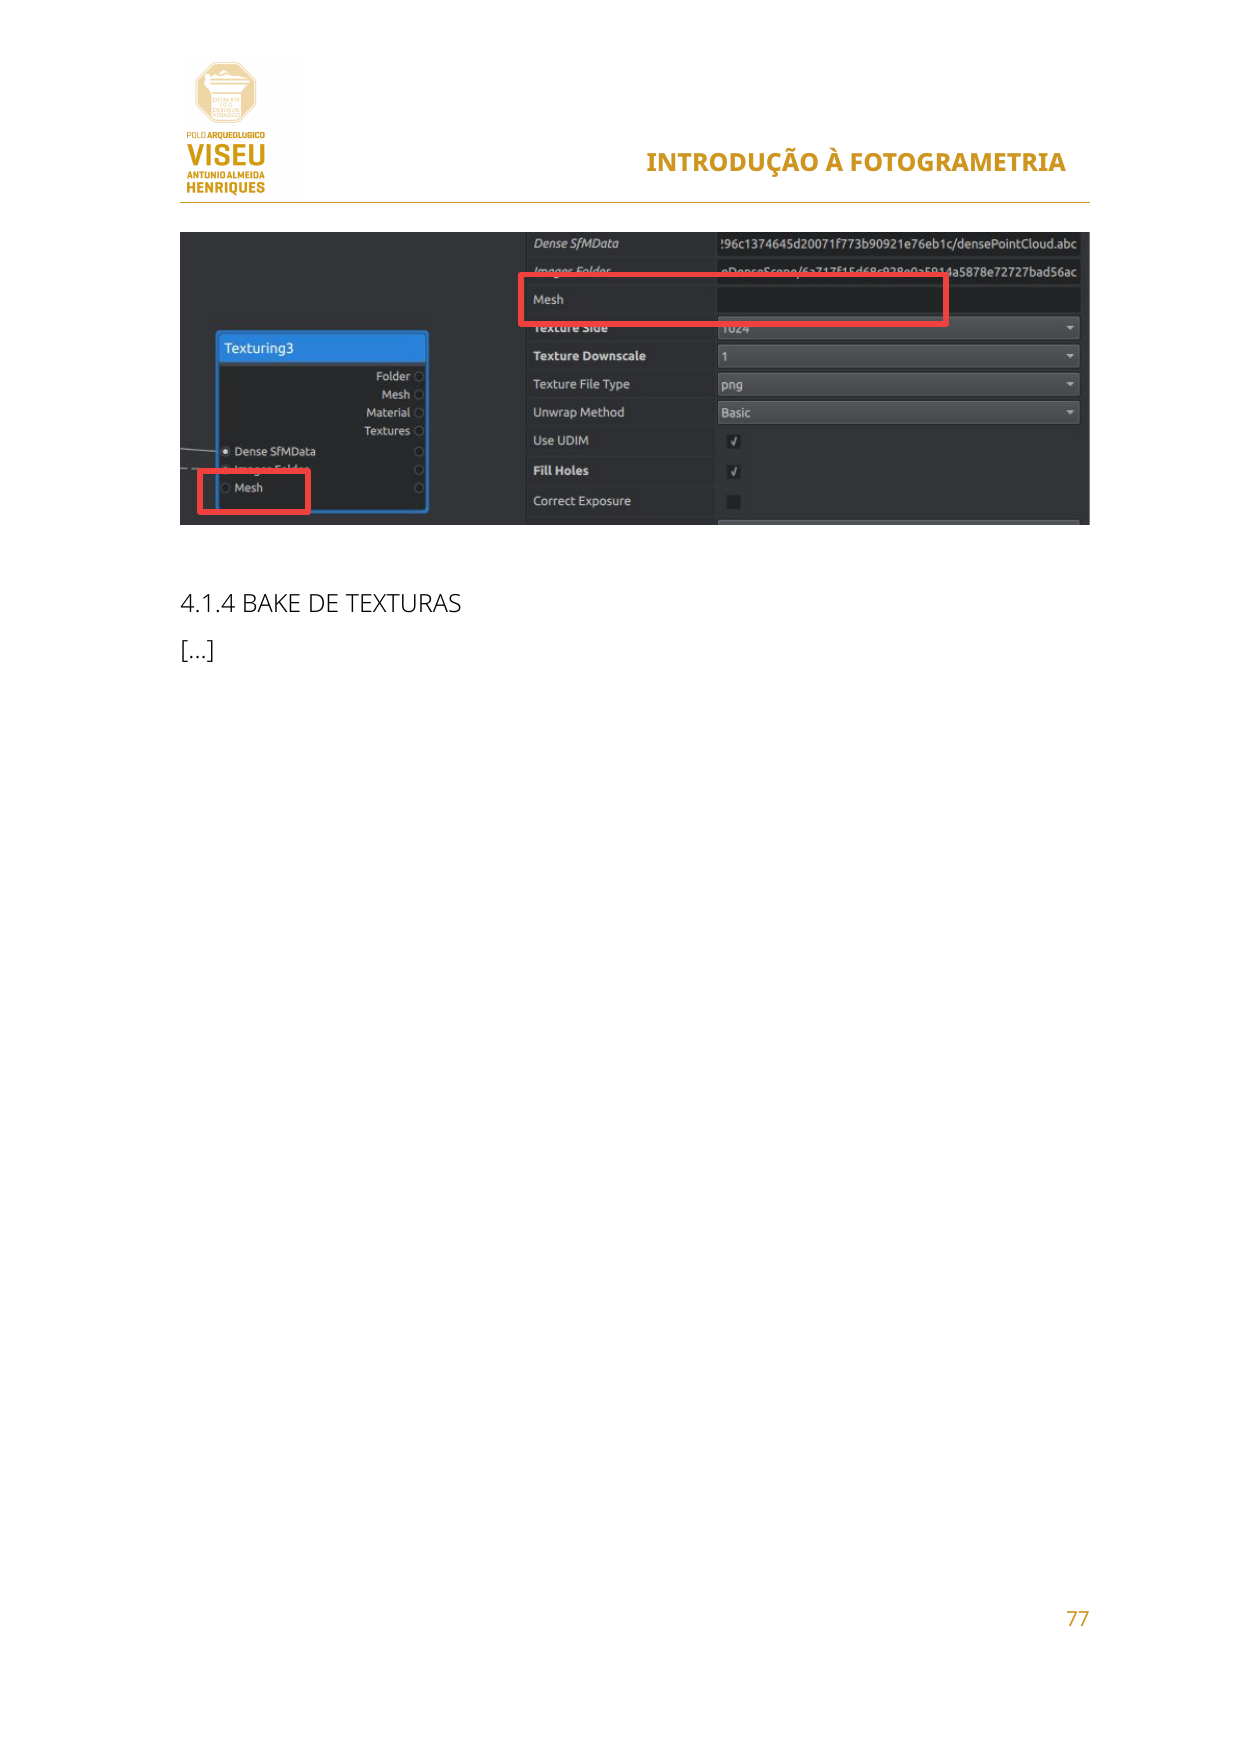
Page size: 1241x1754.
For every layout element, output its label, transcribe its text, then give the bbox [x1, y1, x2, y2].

picture [180, 232, 1090, 525]
subtitle 4.1.4 Bake de texturas [180, 585, 1090, 619]
picture [184, 54, 300, 202]
text [...] [180, 632, 1090, 666]
